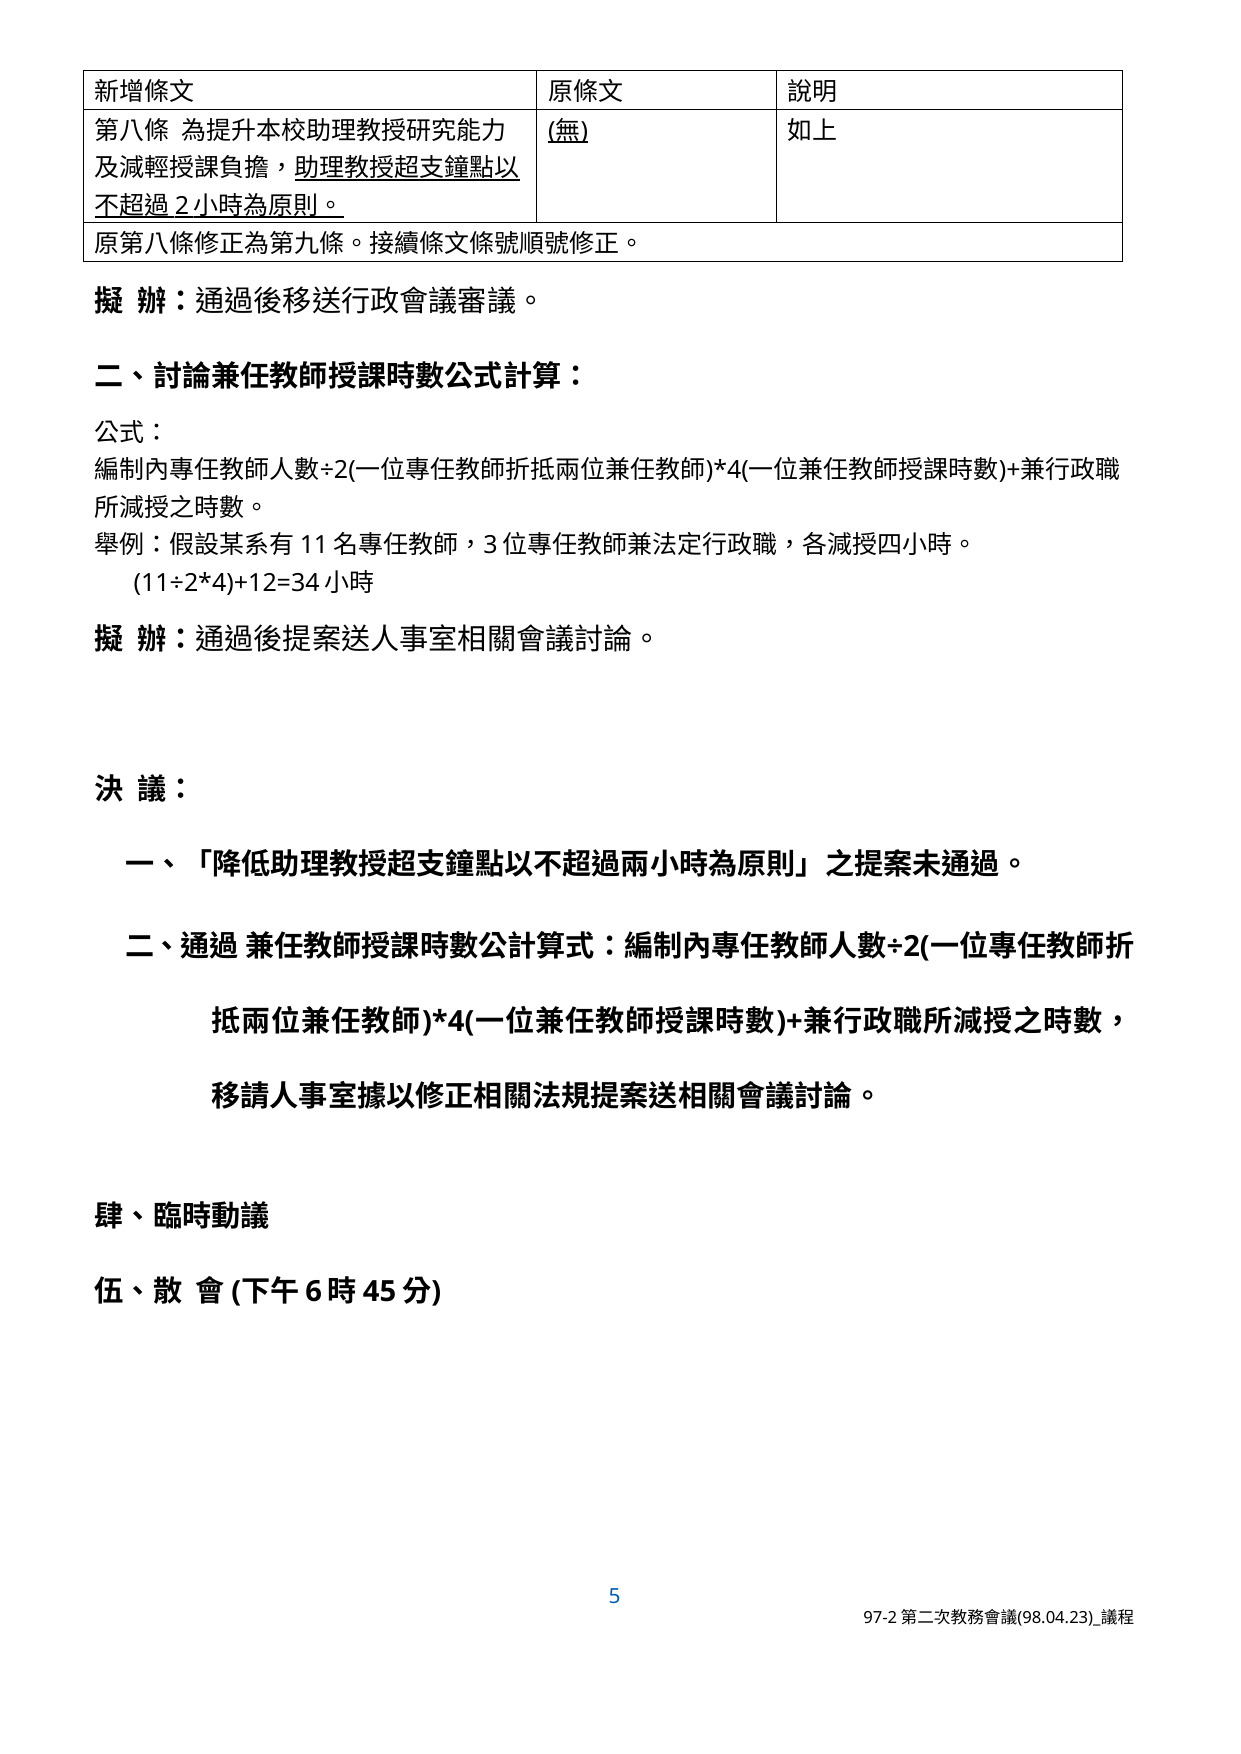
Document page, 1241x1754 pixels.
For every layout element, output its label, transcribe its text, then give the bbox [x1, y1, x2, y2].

text 決 議： [94, 749, 1134, 824]
table_cell 原第八條修正為第九條。接續條文條號順號修正。 [84, 223, 1122, 261]
table_cell 第八條 為提升本校助理教授研究能力及減輕授課負擔，助理教授超支鐘點以不超過2小時為原則。 [84, 110, 536, 222]
text (11÷2*4)+12=34小時 [94, 562, 1134, 599]
table_cell 如上 [777, 110, 1122, 222]
table_cell 說明 [777, 71, 1122, 108]
table_cell 新增條文 [84, 71, 536, 108]
table_cell (無) [537, 110, 776, 222]
text 二、通過 兼任教師授課時數公計算式：編制內專任教師人數÷2(一位專任教師折抵兩位兼任教師)*4(一位兼任教師授課時數)+兼行政職所減授之時數，移請人事室據以修正相關法規提案送相關會議討論。 [94, 907, 1134, 1132]
text 肆、臨時動議 [94, 1177, 1134, 1252]
table_cell 原條文 [537, 71, 776, 108]
text 舉例：假設某系有11名專任教師，3位專任教師兼法定行政職，各減授四小時。 [94, 524, 1134, 562]
text 一、「降低助理教授超支鐘點以不超過兩小時為原則」之提案未通過。 [94, 824, 1134, 899]
text 擬 辦：通過後移送行政會議審議。 [94, 262, 1134, 337]
text 伍、散 會 (下午6時45分) [94, 1252, 1134, 1327]
text 二、討論兼任教師授課時數公式計算： [94, 337, 1134, 412]
text 擬 辦：通過後提案送人事室相關會議討論。 [94, 599, 1134, 674]
text 編制內專任教師人數÷2(一位專任教師折抵兩位兼任教師)*4(一位兼任教師授課時數)+兼行政職所減授之時數。 [94, 449, 1134, 524]
text 公式： [94, 412, 1134, 449]
